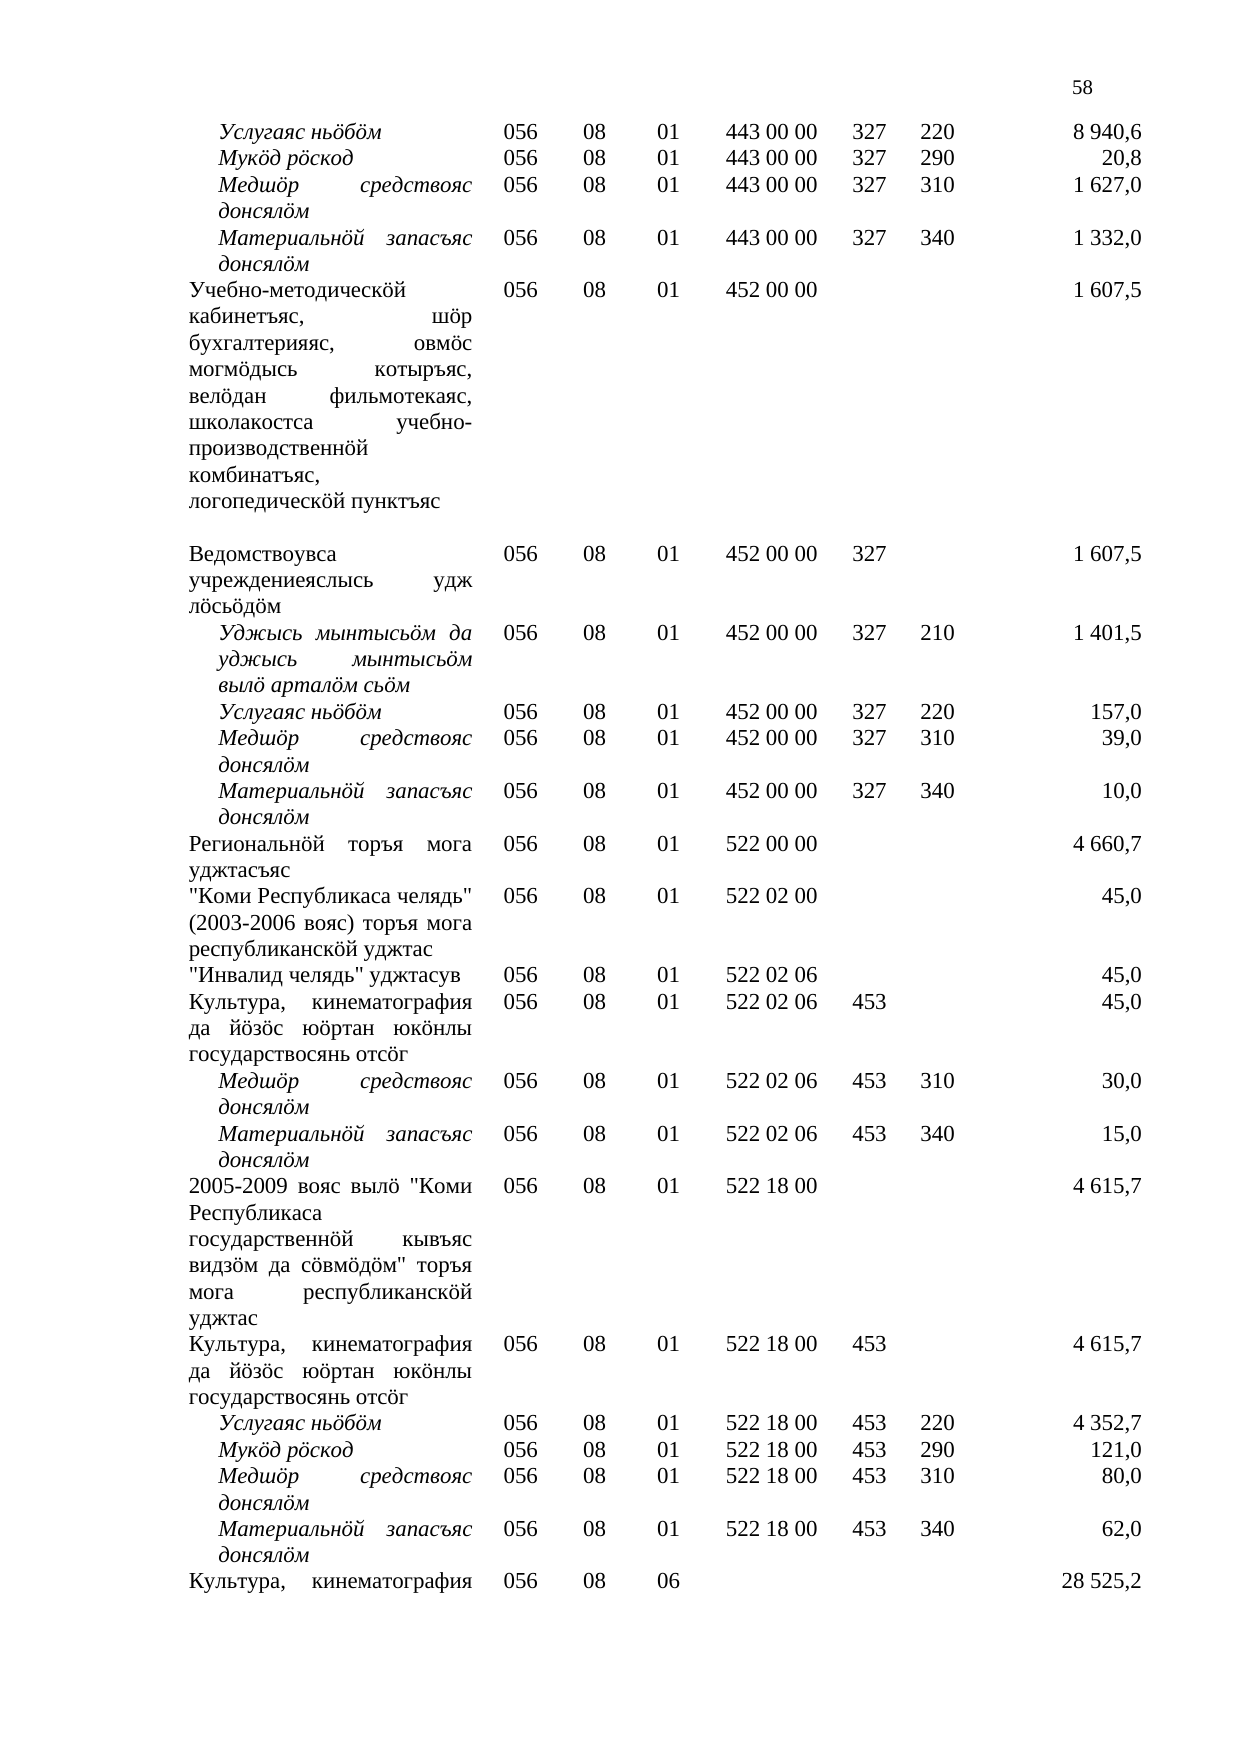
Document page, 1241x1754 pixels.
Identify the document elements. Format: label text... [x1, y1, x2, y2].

table_cell 08 [558, 988, 631, 1067]
table_cell 522 00 00 [705, 830, 838, 882]
table_cell 08 [558, 1172, 631, 1330]
table_cell 01 [631, 777, 705, 830]
table_cell "Коми Республикаса челядь" (2003-2006 вояс) торъя мога республиканскöй уджтас [177, 883, 483, 961]
table_cell 08 [558, 698, 631, 724]
table_cell 443 00 00 [705, 171, 838, 223]
table_cell 340 [900, 1515, 974, 1568]
table_cell 327 [838, 118, 900, 144]
table_cell [838, 276, 900, 540]
table_cell 45,0 [974, 961, 1153, 988]
table_cell 452 00 00 [705, 276, 838, 540]
table_cell 522 18 00 [705, 1410, 838, 1436]
table_cell 056 [484, 1515, 557, 1568]
table_cell 522 02 06 [705, 988, 838, 1067]
table_cell 056 [484, 698, 557, 724]
table_cell 453 [838, 1067, 900, 1119]
table_cell 08 [558, 883, 631, 961]
table_cell 01 [631, 1462, 705, 1515]
table_cell 522 02 06 [705, 961, 838, 988]
table_cell 10,0 [974, 777, 1153, 830]
table_cell [900, 1330, 974, 1409]
table_cell 1 627,0 [974, 171, 1153, 223]
table_cell 30,0 [974, 1067, 1153, 1119]
table_cell Культура, кинематография да йöзöс юöртан юкöнлы государствосянь отсöг [177, 1330, 483, 1409]
table_cell 056 [484, 145, 557, 171]
table_cell 056 [484, 118, 557, 144]
table_cell 39,0 [974, 724, 1153, 777]
table_cell 80,0 [974, 1462, 1153, 1515]
table_cell 522 02 00 [705, 883, 838, 961]
table_cell [900, 1172, 974, 1330]
table_cell 290 [900, 145, 974, 171]
table_cell 08 [558, 724, 631, 777]
table_cell Медшöр средствояс донсялöм [177, 724, 483, 777]
table_cell 08 [558, 276, 631, 540]
table_cell 01 [631, 724, 705, 777]
table_cell Услугаяс ньöбöм [177, 118, 483, 144]
table_cell 01 [631, 988, 705, 1067]
table_cell [838, 1172, 900, 1330]
table_cell 220 [900, 698, 974, 724]
table_cell 01 [631, 698, 705, 724]
table_cell 2005-2009 вояс вылö "Коми Республикаса государственнöй кывъяс видзöм да сöвмöдöм" торъя мога республиканскöй уджтас [177, 1172, 483, 1330]
table_cell Материальнöй запасъяс донсялöм [177, 224, 483, 276]
table_cell 327 [838, 540, 900, 619]
table_cell 15,0 [974, 1120, 1153, 1172]
table_cell 220 [900, 118, 974, 144]
table_cell Услугаяс ньöбöм [177, 1410, 483, 1436]
table_cell 327 [838, 724, 900, 777]
table_cell [900, 961, 974, 988]
table_cell 522 18 00 [705, 1515, 838, 1568]
table_cell [900, 1568, 974, 1594]
table_cell 056 [484, 961, 557, 988]
table_cell 4 615,7 [974, 1330, 1153, 1409]
table_cell [900, 988, 974, 1067]
table_cell 443 00 00 [705, 224, 838, 276]
table_cell Услугаяс ньöбöм [177, 698, 483, 724]
table_cell 453 [838, 1515, 900, 1568]
table_cell 4 615,7 [974, 1172, 1153, 1330]
table_cell 01 [631, 118, 705, 144]
table_cell 01 [631, 1330, 705, 1409]
table_cell [838, 961, 900, 988]
table_cell 08 [558, 224, 631, 276]
table_cell 210 [900, 619, 974, 698]
table_cell Материальнöй запасъяс донсялöм [177, 777, 483, 830]
table_cell 08 [558, 1067, 631, 1119]
table_cell 01 [631, 883, 705, 961]
table_cell 01 [631, 1067, 705, 1119]
table_cell Культура, кинематография да йöзöс юöртан юкöнлы государствосянь отсöг [177, 988, 483, 1067]
table_cell Медшöр средствояс донсялöм [177, 1067, 483, 1119]
table_cell 08 [558, 961, 631, 988]
table_cell 056 [484, 777, 557, 830]
table_cell Материальнöй запасъяс донсялöм [177, 1515, 483, 1568]
table_cell 20,8 [974, 145, 1153, 171]
table_cell [705, 1568, 838, 1594]
table_cell Мукöд рöскод [177, 145, 483, 171]
table_cell Мукöд рöскод [177, 1436, 483, 1462]
table_cell 08 [558, 1330, 631, 1409]
table_cell 453 [838, 988, 900, 1067]
table_cell 452 00 00 [705, 777, 838, 830]
table_cell 056 [484, 1436, 557, 1462]
table_cell 340 [900, 1120, 974, 1172]
table_cell 01 [631, 619, 705, 698]
table_cell 01 [631, 961, 705, 988]
table_cell 327 [838, 171, 900, 223]
table_cell 327 [838, 619, 900, 698]
table_cell Медшöр средствояс донсялöм [177, 171, 483, 223]
table_cell 01 [631, 276, 705, 540]
table_cell 08 [558, 1120, 631, 1172]
table_cell 056 [484, 276, 557, 540]
table_cell 310 [900, 1462, 974, 1515]
table_cell 121,0 [974, 1436, 1153, 1462]
table_cell 056 [484, 171, 557, 223]
table_cell Медшöр средствояс донсялöм [177, 1462, 483, 1515]
table_cell 01 [631, 224, 705, 276]
table_cell 056 [484, 830, 557, 882]
table_cell 327 [838, 224, 900, 276]
table_cell 08 [558, 1410, 631, 1436]
table_cell 056 [484, 540, 557, 619]
table_cell 08 [558, 145, 631, 171]
table_cell Учебно-методическöй кабинетъяс, шöр бухгалтерияяс, овмöс могмöдысь котыръяс, велöдан фильмотекаяс, школакостса учебно-производственнöй комбинатъяс, логопедическöй пунктъяс [177, 276, 483, 540]
table_cell 157,0 [974, 698, 1153, 724]
table_cell 01 [631, 145, 705, 171]
table_cell 056 [484, 619, 557, 698]
table_cell 056 [484, 224, 557, 276]
table_cell [838, 883, 900, 961]
table_cell 45,0 [974, 883, 1153, 961]
table_cell Материальнöй запасъяс донсялöм [177, 1120, 483, 1172]
table_cell 220 [900, 1410, 974, 1436]
table_cell 056 [484, 1067, 557, 1119]
table_cell Региональнöй торъя мога уджтасъяс [177, 830, 483, 882]
table_cell 453 [838, 1462, 900, 1515]
table_cell 056 [484, 1568, 557, 1594]
table_cell 522 02 06 [705, 1120, 838, 1172]
table_cell 056 [484, 1120, 557, 1172]
table_cell 28 525,2 [974, 1568, 1153, 1594]
table_cell 443 00 00 [705, 145, 838, 171]
table_cell 290 [900, 1436, 974, 1462]
table_cell 056 [484, 1462, 557, 1515]
table_cell 340 [900, 777, 974, 830]
table_cell [900, 540, 974, 619]
table_cell 056 [484, 883, 557, 961]
table_cell 08 [558, 171, 631, 223]
table_cell 1 607,5 [974, 276, 1153, 540]
table_cell 08 [558, 830, 631, 882]
table_cell 056 [484, 988, 557, 1067]
table_cell 62,0 [974, 1515, 1153, 1568]
table_cell 340 [900, 224, 974, 276]
table_cell 327 [838, 777, 900, 830]
table_cell 443 00 00 [705, 118, 838, 144]
table_cell 01 [631, 1410, 705, 1436]
table_cell 01 [631, 830, 705, 882]
table_cell "Инвалид челядь" уджтасув [177, 961, 483, 988]
table_cell 522 18 00 [705, 1172, 838, 1330]
table_cell 452 00 00 [705, 724, 838, 777]
table_cell 08 [558, 1462, 631, 1515]
table_cell 452 00 00 [705, 698, 838, 724]
table_cell 08 [558, 619, 631, 698]
table_cell 08 [558, 777, 631, 830]
table_cell 01 [631, 1515, 705, 1568]
table_cell 08 [558, 1515, 631, 1568]
table_cell 310 [900, 1067, 974, 1119]
table_cell 4 352,7 [974, 1410, 1153, 1436]
table_cell 01 [631, 1120, 705, 1172]
table_cell [838, 1568, 900, 1594]
table_cell 4 660,7 [974, 830, 1153, 882]
table_cell [900, 830, 974, 882]
table_cell 08 [558, 1568, 631, 1594]
table_cell 08 [558, 1436, 631, 1462]
table_cell 310 [900, 724, 974, 777]
table_cell 056 [484, 724, 557, 777]
table_cell 522 18 00 [705, 1436, 838, 1462]
table_cell 1 332,0 [974, 224, 1153, 276]
table_cell 327 [838, 698, 900, 724]
table_cell 01 [631, 171, 705, 223]
table_cell Уджысь мынтысьöм да уджысь мынтысьöм вылö арталöм сьöм [177, 619, 483, 698]
table_cell 08 [558, 118, 631, 144]
table_cell 522 18 00 [705, 1330, 838, 1409]
table_cell 453 [838, 1410, 900, 1436]
table_cell 06 [631, 1568, 705, 1594]
table_cell 45,0 [974, 988, 1153, 1067]
table_cell 056 [484, 1172, 557, 1330]
table_cell [900, 883, 974, 961]
table_cell 453 [838, 1120, 900, 1172]
table_cell 453 [838, 1436, 900, 1462]
table_cell [900, 276, 974, 540]
table_cell 1 607,5 [974, 540, 1153, 619]
table_cell Культура, кинематография [177, 1568, 483, 1594]
table_cell 522 02 06 [705, 1067, 838, 1119]
table_cell 08 [558, 540, 631, 619]
table_cell 01 [631, 540, 705, 619]
table_cell 310 [900, 171, 974, 223]
table_cell [838, 830, 900, 882]
table_cell 452 00 00 [705, 540, 838, 619]
table_cell 056 [484, 1410, 557, 1436]
table_cell 522 18 00 [705, 1462, 838, 1515]
table_cell 8 940,6 [974, 118, 1153, 144]
table_cell 056 [484, 1330, 557, 1409]
table_cell 453 [838, 1330, 900, 1409]
table_cell 327 [838, 145, 900, 171]
table_cell Ведомствоувса учреждениеяслысь удж лöсьöдöм [177, 540, 483, 619]
table_cell 1 401,5 [974, 619, 1153, 698]
table_cell 452 00 00 [705, 619, 838, 698]
table_cell 01 [631, 1172, 705, 1330]
table_cell 01 [631, 1436, 705, 1462]
